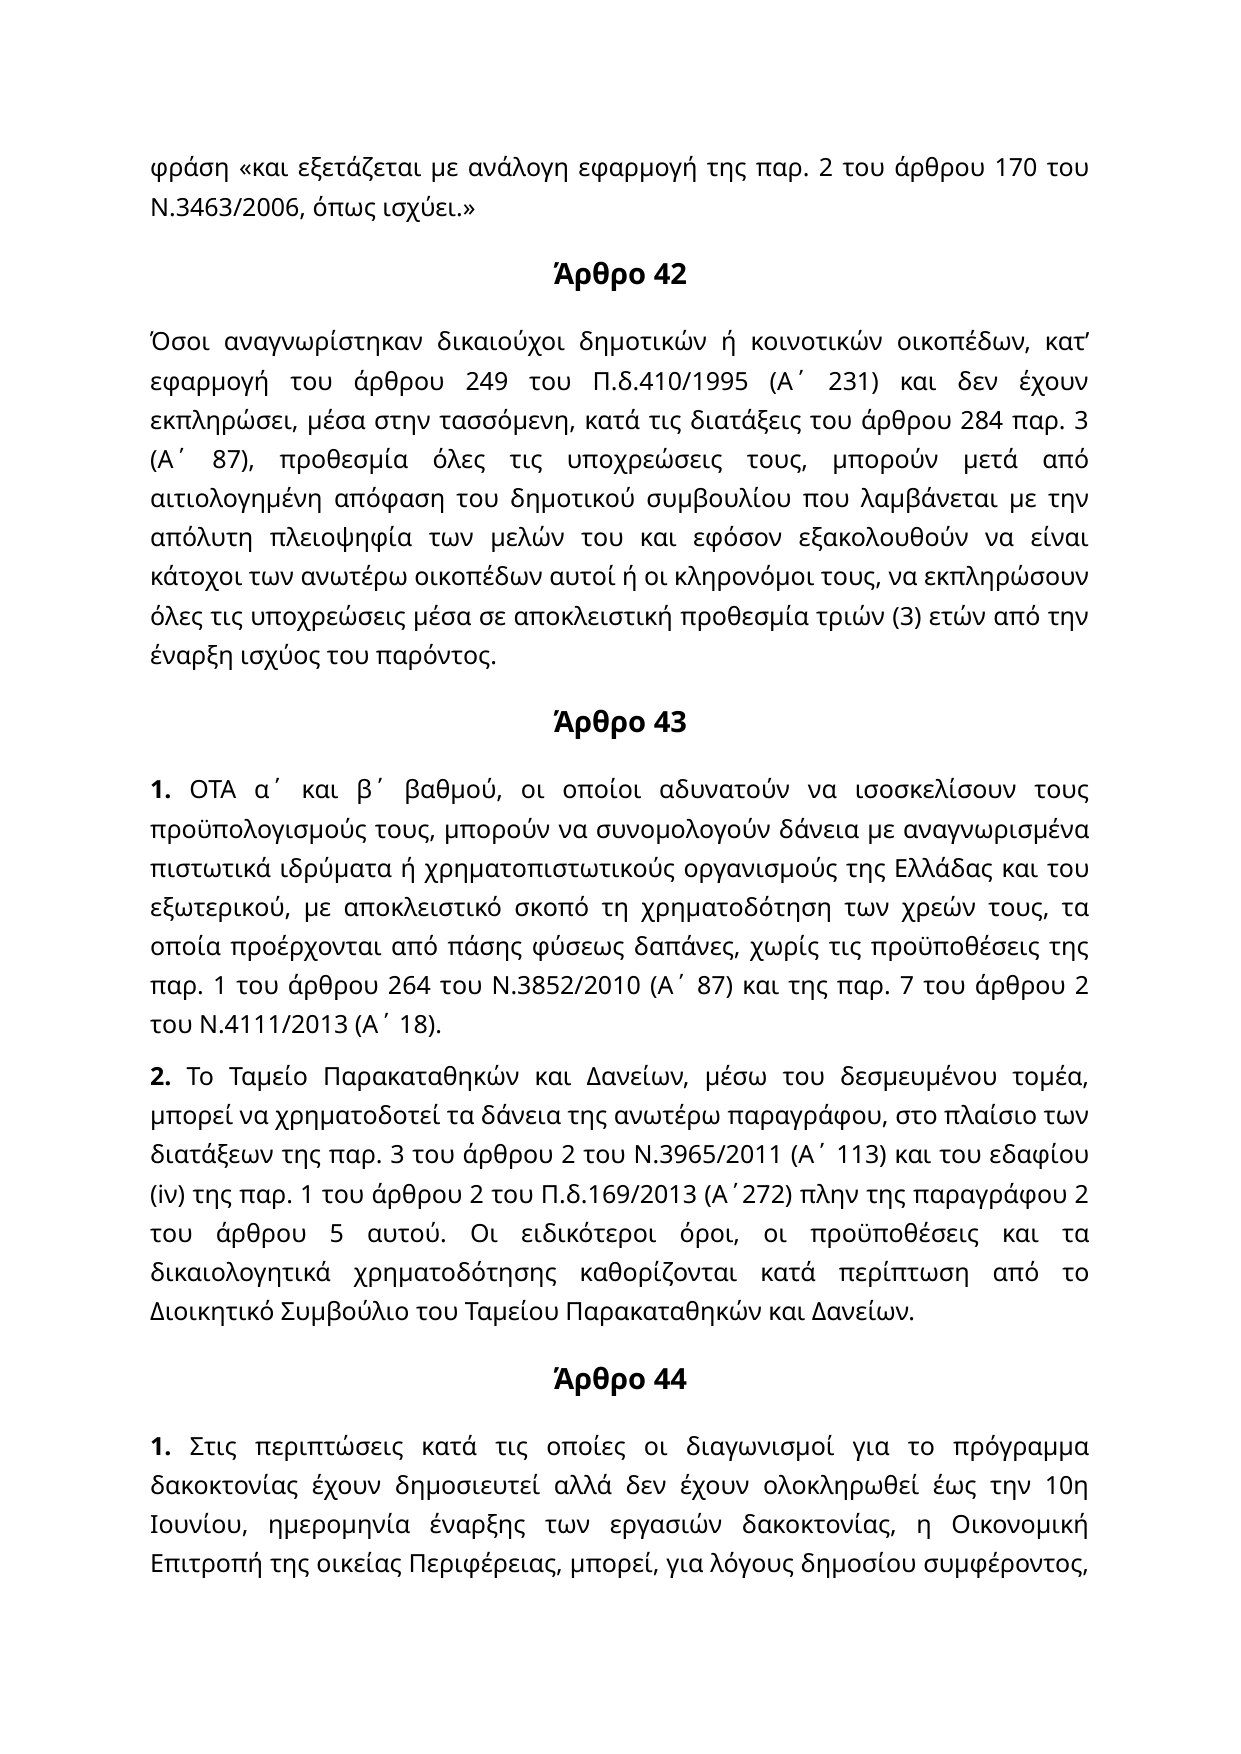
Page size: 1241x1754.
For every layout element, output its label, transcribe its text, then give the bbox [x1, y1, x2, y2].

text 1. Στις περιπτώσεις κατά τις οποίες οι διαγωνισμοί για το πρόγραμμα δακοκτονίας έχουν δημοσιευτεί αλλά δεν έχουν ολοκληρωθεί έως την 10η Ιουνίου, ημερομηνία έναρξης των εργασιών δακοκτονίας, η Οικονομική Επιτροπή της οικείας Περιφέρειας, μπορεί, για λόγους δημοσίου συμφέροντος, [150, 1428, 1090, 1580]
subtitle Άρθρο 44 [150, 1358, 1090, 1398]
text Όσοι αναγνωρίστηκαν δικαιούχοι δημοτικών ή κοινοτικών οικοπέδων, κατ’ εφαρμογή του άρθρου 249 του Π.δ.410/1995 (Α΄ 231) και δεν έχουν εκπληρώσει, μέσα στην τασσόμενη, κατά τις διατάξεις του άρθρου 284 παρ. 3 (Α΄ 87), προθεσμία όλες τις υποχρεώσεις τους, μπορούν μετά από αιτιολογημένη απόφαση του δημοτικού συμβουλίου που λαμβάνεται με την απόλυτη πλειοψηφία των μελών του και εφόσον εξακολουθούν να είναι κάτοχοι των ανωτέρω οικοπέδων αυτοί ή οι κληρονόμοι τους, να εκπληρώσουν όλες τις υποχρεώσεις μέσα σε αποκλειστική προθεσμία τριών (3) ετών από την έναρξη ισχύος του παρόντος. [150, 324, 1090, 671]
text φράση «και εξετάζεται με ανάλογη εφαρμογή της παρ. 2 του άρθρου 170 του Ν.3463/2006, όπως ισχύει.» [150, 150, 1090, 223]
subtitle Άρθρο 43 [150, 701, 1090, 741]
text 2. Το Ταμείο Παρακαταθηκών και Δανείων, μέσω του δεσμευμένου τομέα, μπορεί να χρηματοδοτεί τα δάνεια της ανωτέρω παραγράφου, στο πλαίσιο των διατάξεων της παρ. 3 του άρθρου 2 του Ν.3965/2011 (Α΄ 113) και του εδαφίου (iν) της παρ. 1 του άρθρου 2 του Π.δ.169/2013 (Α΄272) πλην της παραγράφου 2 του άρθρου 5 αυτού. Οι ειδικότεροι όροι, οι προϋποθέσεις και τα δικαιολογητικά χρηματοδότησης καθορίζονται κατά περίπτωση από το Διοικητικό Συμβούλιο του Ταμείου Παρακαταθηκών και Δανείων. [150, 1059, 1090, 1328]
text 1. OTA α΄ και β΄ βαθμού, οι οποίοι αδυνατούν να ισοσκελίσουν τους προϋπολογισμούς τους, μπορούν να συνομολογούν δάνεια με αναγνωρισμένα πιστωτικά ιδρύματα ή χρηματοπιστωτικούς οργανισμούς της Ελλάδας και του εξωτερικού, με αποκλειστικό σκοπό τη χρηματοδότηση των χρεών τους, τα οποία προέρχονται από πάσης φύσεως δαπάνες, χωρίς τις προϋποθέσεις της παρ. 1 του άρθρου 264 του Ν.3852/2010 (Α΄ 87) και της παρ. 7 του άρθρου 2 του Ν.4111/2013 (Α΄ 18). [150, 772, 1090, 1041]
subtitle Άρθρο 42 [150, 253, 1090, 293]
